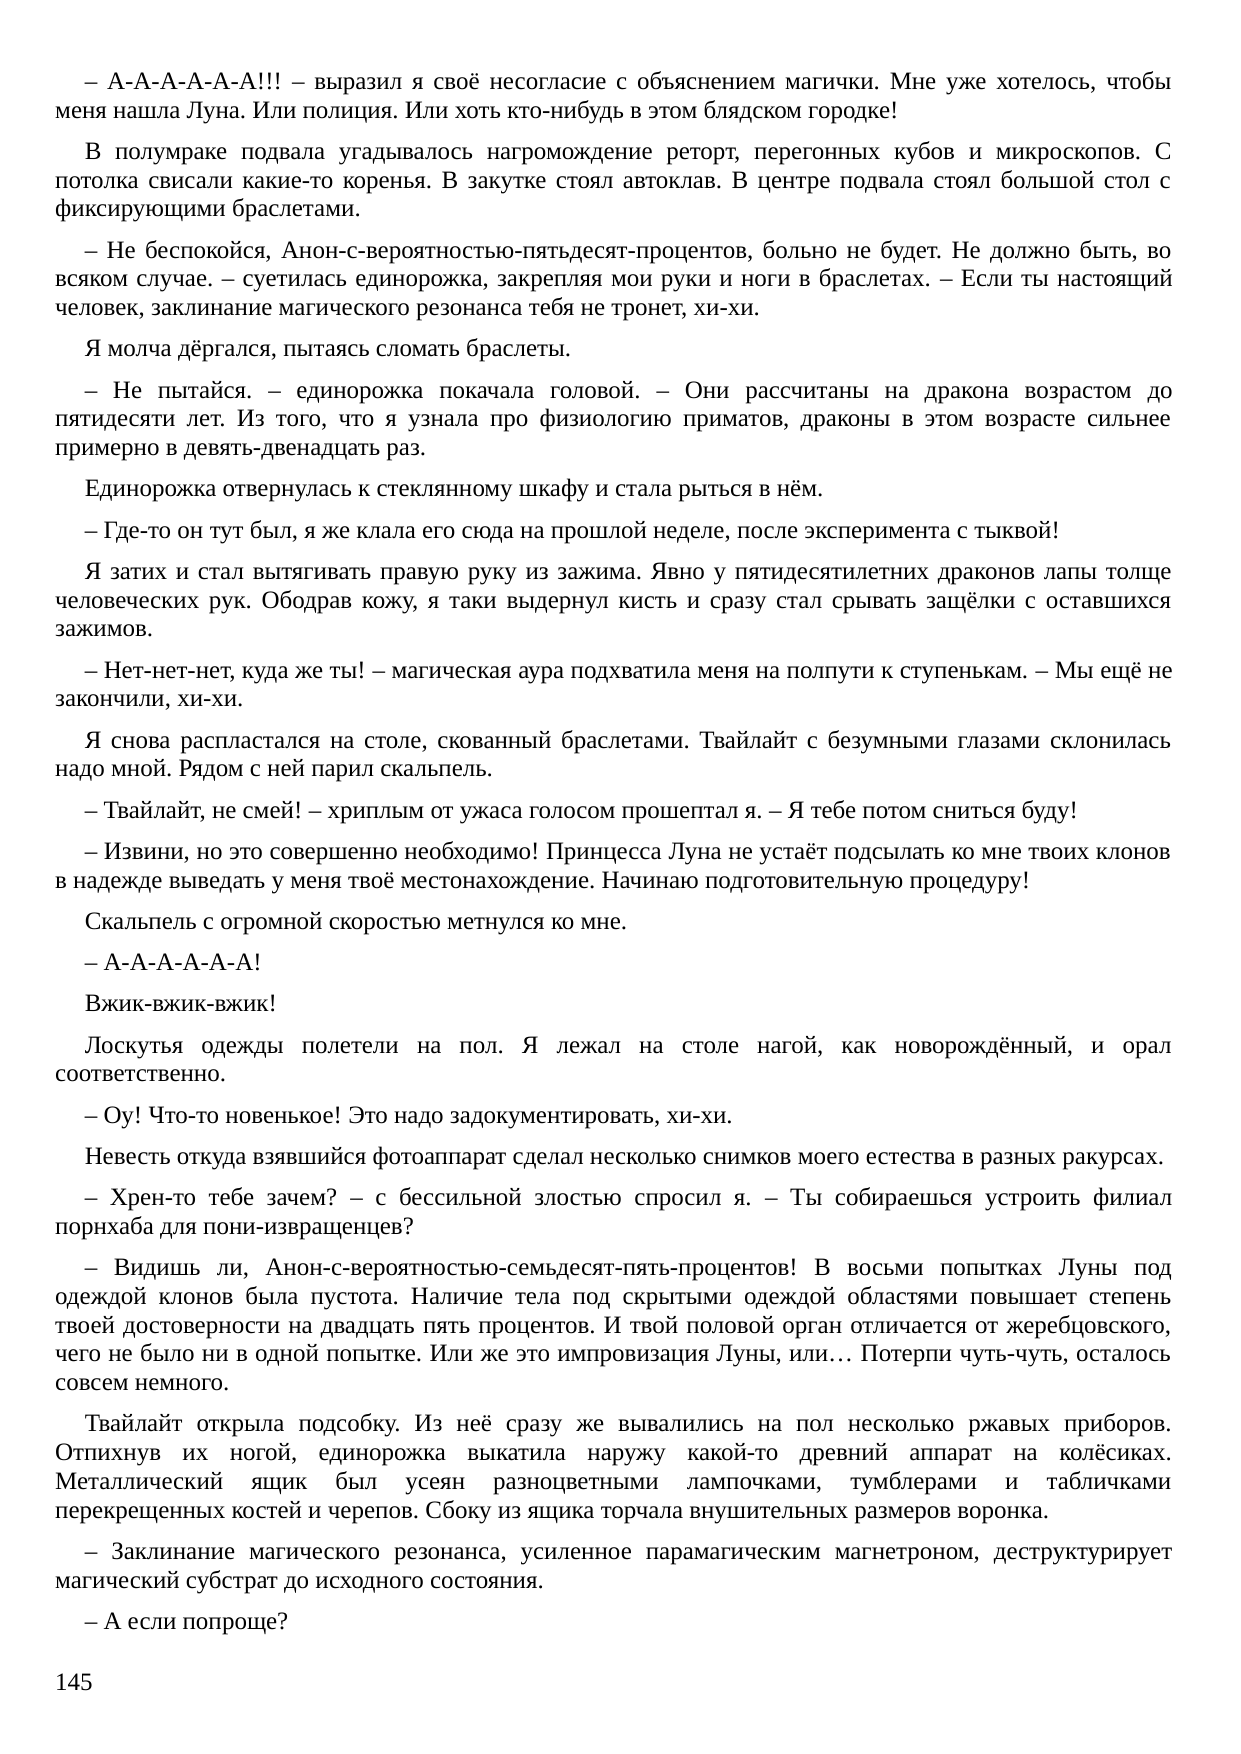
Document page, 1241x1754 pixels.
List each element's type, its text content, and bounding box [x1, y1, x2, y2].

text Я молча дёргался, пытаясь сломать браслеты. [55, 333, 1173, 362]
text – Оу! Что-то новенькое! Это надо задокументировать, хи-хи. [55, 1100, 1173, 1128]
text Лоскутья одежды полетели на пол. Я лежал на столе нагой, как новорождённый, и орал соответственно. [55, 1030, 1173, 1087]
text Твайлайт открыла подсобку. Из неё сразу же вывалились на пол несколько ржавых приборов. Отпихнув их ногой, единорожка выкатила наружу какой-то древний аппарат на колёсиках. Металлический ящик был усеян разноцветными лампочками, тумблерами и табличками перекрещенных костей и черепов. Сбоку из ящика торчала внушительных размеров воронка. [55, 1408, 1173, 1523]
text – Не беспокойся, Анон-с-вероятностью-пятьдесят-процентов, больно не будет. Не должно быть, во всяком случае. – суетилась единорожка, закрепляя мои руки и ноги в браслетах. – Если ты настоящий человек, заклинание магического резонанса тебя не тронет, хи-хи. [55, 235, 1173, 321]
text – Не пытайся. – единорожка покачала головой. – Они рассчитаны на дракона возрастом до пятидесяти лет. Из того, что я узнала про физиологию приматов, драконы в этом возрасте сильнее примерно в девять-двенадцать раз. [55, 375, 1173, 461]
text – Видишь ли, Анон-с-вероятностью-семьдесят-пять-процентов! В восьми попытках Луны под одеждой клонов была пустота. Наличие тела под скрытыми одеждой областями повышает степень твоей достоверности на двадцать пять процентов. И твой половой орган отличается от жеребцовского, чего не было ни в одной попытке. Или же это импровизация Луны, или… Потерпи чуть-чуть, осталось совсем немного. [55, 1252, 1173, 1396]
text – Твайлайт, не смей! – хриплым от ужаса голосом прошептал я. – Я тебе потом сниться буду! [55, 795, 1173, 823]
text В полумраке подвала угадывалось нагромождение реторт, перегонных кубов и микроскопов. С потолка свисали какие-то коренья. В закутке стоял автоклав. В центре подвала стоял большой стол с фиксирующими браслетами. [55, 136, 1173, 222]
text – Нет-нет-нет, куда же ты! – магическая аура подхватила меня на полпути к ступенькам. – Мы ещё не закончили, хи-хи. [55, 655, 1173, 712]
text Единорожка отвернулась к стеклянному шкафу и стала рыться в нём. [55, 473, 1173, 502]
text – Заклинание магического резонанса, усиленное парамагическим магнетроном, деструктурирует магический субстрат до исходного состояния. [55, 1536, 1173, 1593]
text Я затих и стал вытягивать правую руку из зажима. Явно у пятидесятилетних драконов лапы толще человеческих рук. Ободрав кожу, я таки выдернул кисть и сразу стал срывать защёлки с оставшихся зажимов. [55, 556, 1173, 642]
text Скальпель с огромной скоростью метнулся ко мне. [55, 906, 1173, 935]
text – А если попроще? [55, 1606, 1173, 1635]
text – А-А-А-А-А-А!!! – выразил я своё несогласие с объяснением магички. Мне уже хотелось, чтобы меня нашла Луна. Или полиция. Или хоть кто-нибудь в этом блядском городке! [55, 66, 1173, 123]
text – А-А-А-А-А-А! [55, 947, 1173, 976]
text Вжик-вжик-вжик! [55, 988, 1173, 1017]
text Я снова распластался на столе, скованный браслетами. Твайлайт с безумными глазами склонилась надо мной. Рядом с ней парил скальпель. [55, 725, 1173, 782]
text – Где-то он тут был, я же клала его сюда на прошлой неделе, после эксперимента с тыквой! [55, 515, 1173, 543]
text – Извини, но это совершенно необходимо! Принцесса Луна не устаёт подсылать ко мне твоих клонов в надежде выведать у меня твоё местонахождение. Начинаю подготовительную процедуру! [55, 836, 1173, 893]
text Невесть откуда взявшийся фотоаппарат сделал несколько снимков моего естества в разных ракурсах. [55, 1141, 1173, 1170]
text – Хрен-то тебе зачем? – с бессильной злостью спросил я. – Ты собираешься устроить филиал порнхаба для пони-извращенцев? [55, 1182, 1173, 1240]
